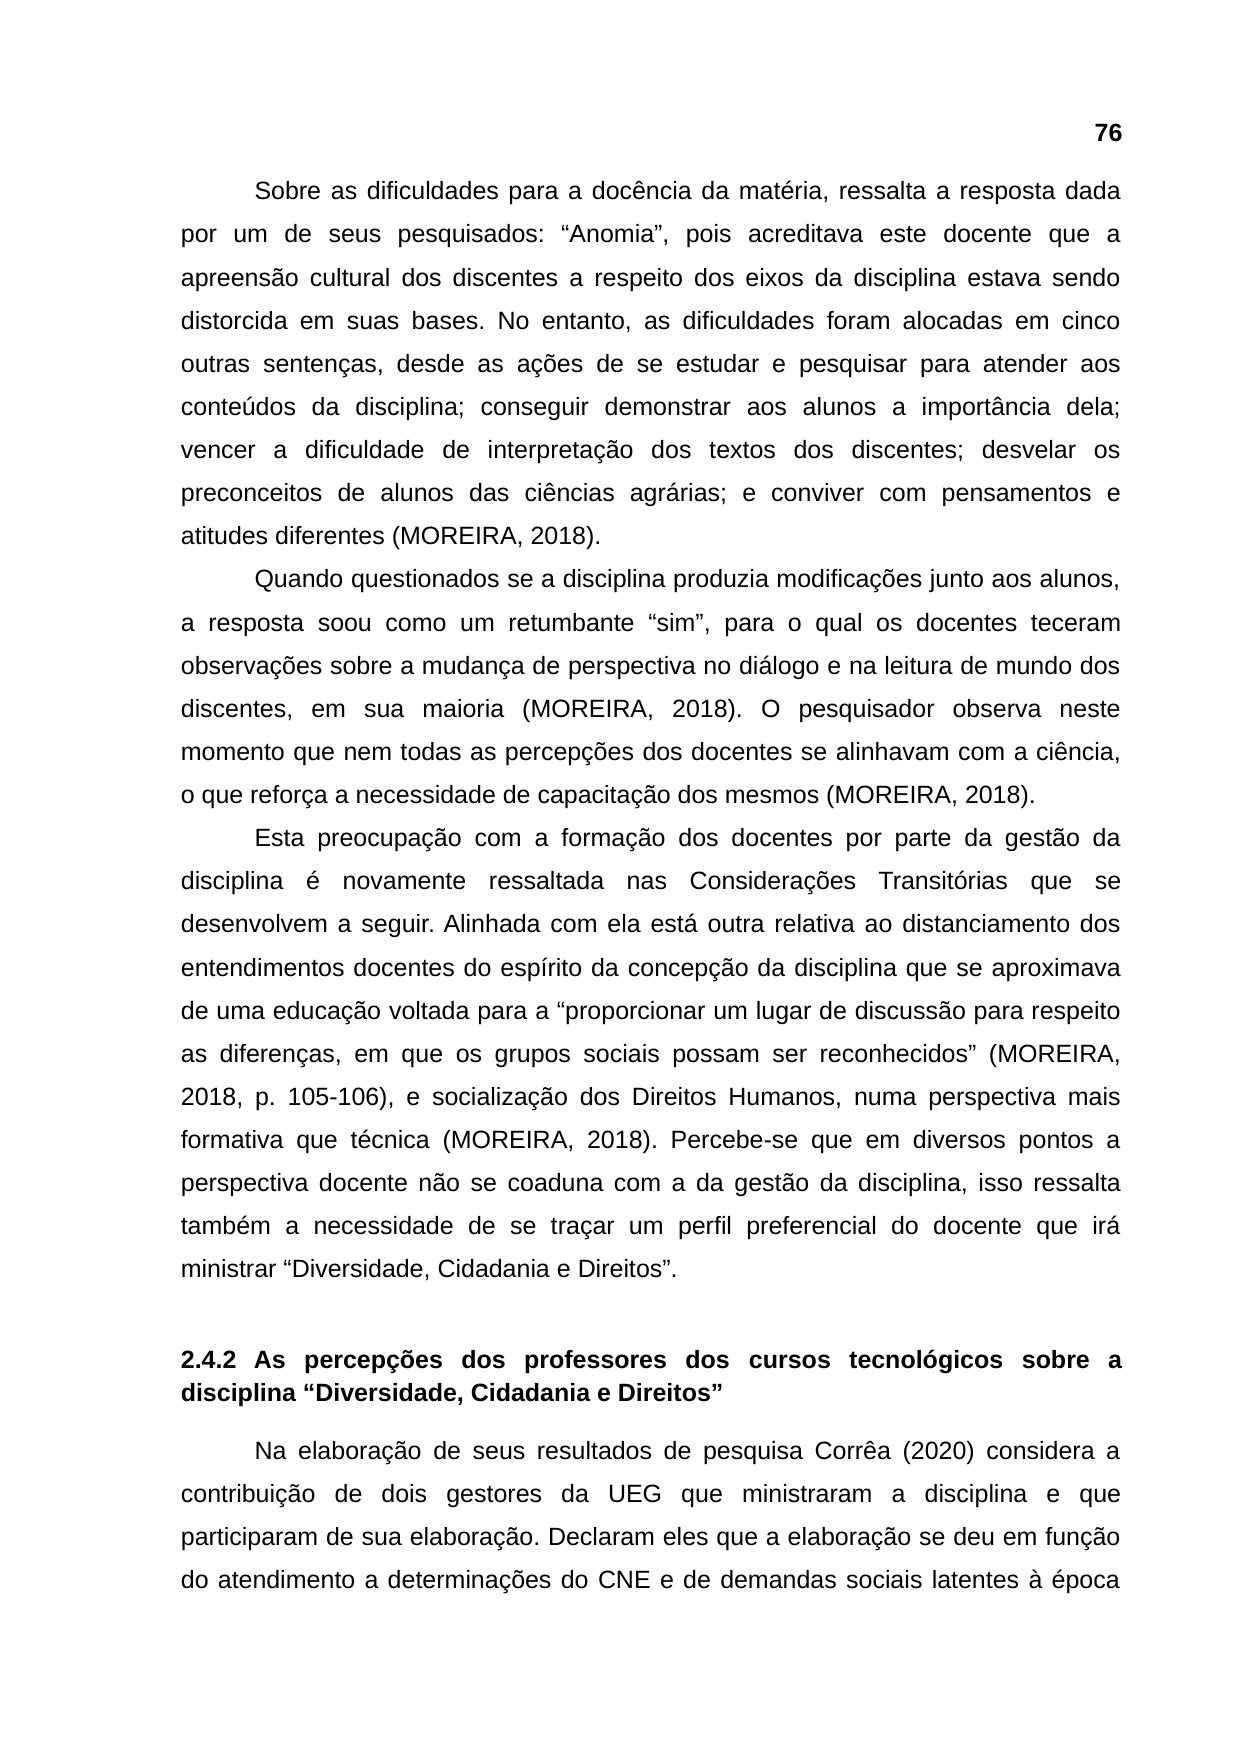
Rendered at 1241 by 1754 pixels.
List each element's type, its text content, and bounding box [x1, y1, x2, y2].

text Na elaboração de seus resultados de pesquisa Corrêa (2020) considera a contribuição de dois gestores da UEG que ministraram a disciplina e que participaram de sua elaboração. Declaram eles que a elaboração se deu em função do atendimento a determinações do CNE e de demandas sociais latentes à época [181, 1436, 1122, 1594]
text Esta preocupação com a formação dos docentes por parte da gestão da disciplina é novamente ressaltada nas Considerações Transitórias que se desenvolvem a seguir. Alinhada com ela está outra relativa ao distanciamento dos entendimentos docentes do espírito da concepção da disciplina que se aproximava de uma educação voltada para a “proporcionar um lugar de discussão para respeito as diferenças, em que os grupos sociais possam ser reconhecidos” (MOREIRA, 2018, p. 105-106), e socialização dos Direitos Humanos, numa perspectiva mais formativa que técnica (MOREIRA, 2018). Percebe-se que em diversos pontos a perspectiva docente não se coaduna com a da gestão da disciplina, isso ressalta também a necessidade de se traçar um perfil preferencial do docente que irá ministrar “Diversidade, Cidadania e Direitos”. [181, 823, 1122, 1283]
text Sobre as dificuldades para a docência da matéria, ressalta a resposta dada por um de seus pesquisados: “Anomia”, pois acreditava este docente que a apreensão cultural dos discentes a respeito dos eixos da disciplina estava sendo distorcida em suas bases. No entanto, as dificuldades foram alocadas em cinco outras sentenças, desde as ações de se estudar e pesquisar para atender aos conteúdos da disciplina; conseguir demonstrar aos alunos a importância dela; vencer a dificuldade de interpretação dos textos dos discentes; desvelar os preconceitos de alunos das ciências agrárias; e conviver com pensamentos e atitudes diferentes (MOREIRA, 2018). [181, 176, 1122, 550]
text Quando questionados se a disciplina produzia modificações junto aos alunos, a resposta soou como um retumbante “sim”, para o qual os docentes teceram observações sobre a mudança de perspectiva no diálogo e na leitura de mundo dos discentes, em sua maioria (MOREIRA, 2018). O pesquisador observa neste momento que nem todas as percepções dos docentes se alinhavam com a ciência, o que reforça a necessidade de capacitação dos mesmos (MOREIRA, 2018). [181, 564, 1122, 809]
subtitle 2.4.2 As percepções dos professores dos cursos tecnológicos sobre a disciplina “Diversidade, Cidadania e Direitos” [181, 1345, 1122, 1407]
